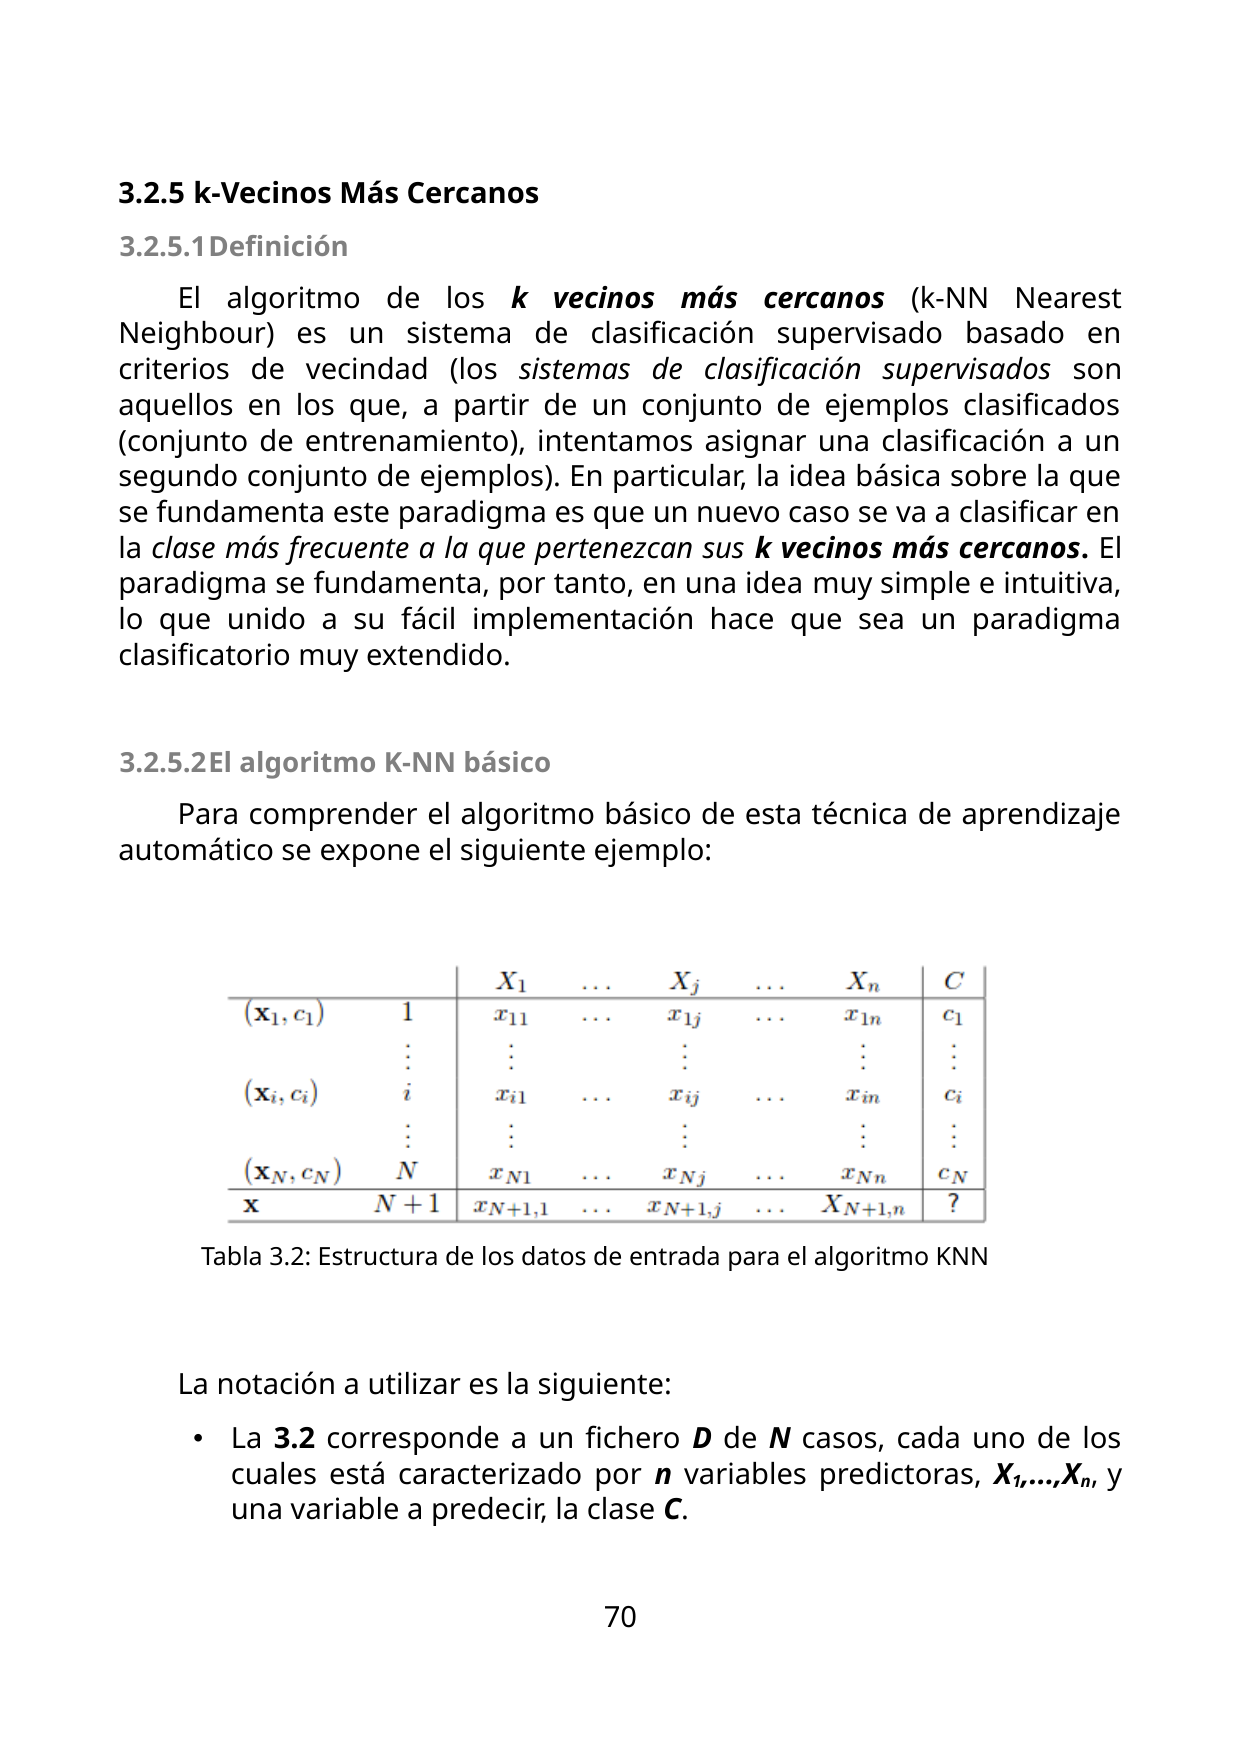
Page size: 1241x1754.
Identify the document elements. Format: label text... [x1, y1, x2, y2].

subtitle El algoritmo K-NN básico [119, 743, 1122, 781]
text La notación a utilizar es la siguiente: [118, 1363, 1122, 1403]
text Para comprender el algoritmo básico de esta técnica de aprendizaje automático se expone el siguiente ejemplo: [118, 793, 1122, 868]
subtitle k-Vecinos Más Cercanos [118, 172, 1122, 212]
list La Tabla 3.2 corresponde a un fichero D de N casos, cada uno de los cuales está caracterizado por n variables predictoras, X1,...,Xn, y una variable a predecir, la clase C. [193, 1417, 1122, 1528]
picture [170, 947, 1020, 1239]
subtitle Definición [119, 227, 1122, 264]
text Tabla 3.2: Estructura de los datos de entrada para el algoritmo KNN [170, 1239, 1020, 1272]
text El algoritmo de los k vecinos más cercanos (k-NN Nearest Neighbour) es un sistema de clasificación supervisado basado en criterios de vecindad (los sistemas de clasificación supervisados son aquellos en los que, a partir de un conjunto de ejemplos clasificados (conjunto de entrenamiento), intentamos asignar una clasificación a un segundo conjunto de ejemplos). En particular, la idea básica sobre la que se fundamenta este paradigma es que un nuevo caso se va a clasificar en la clase más frecuente a la que pertenezcan sus k vecinos más cercanos. El paradigma se fundamenta, por tanto, en una idea muy simple e intuitiva, lo que unido a su fácil implementación hace que sea un paradigma clasificatorio muy extendido. [118, 277, 1122, 674]
